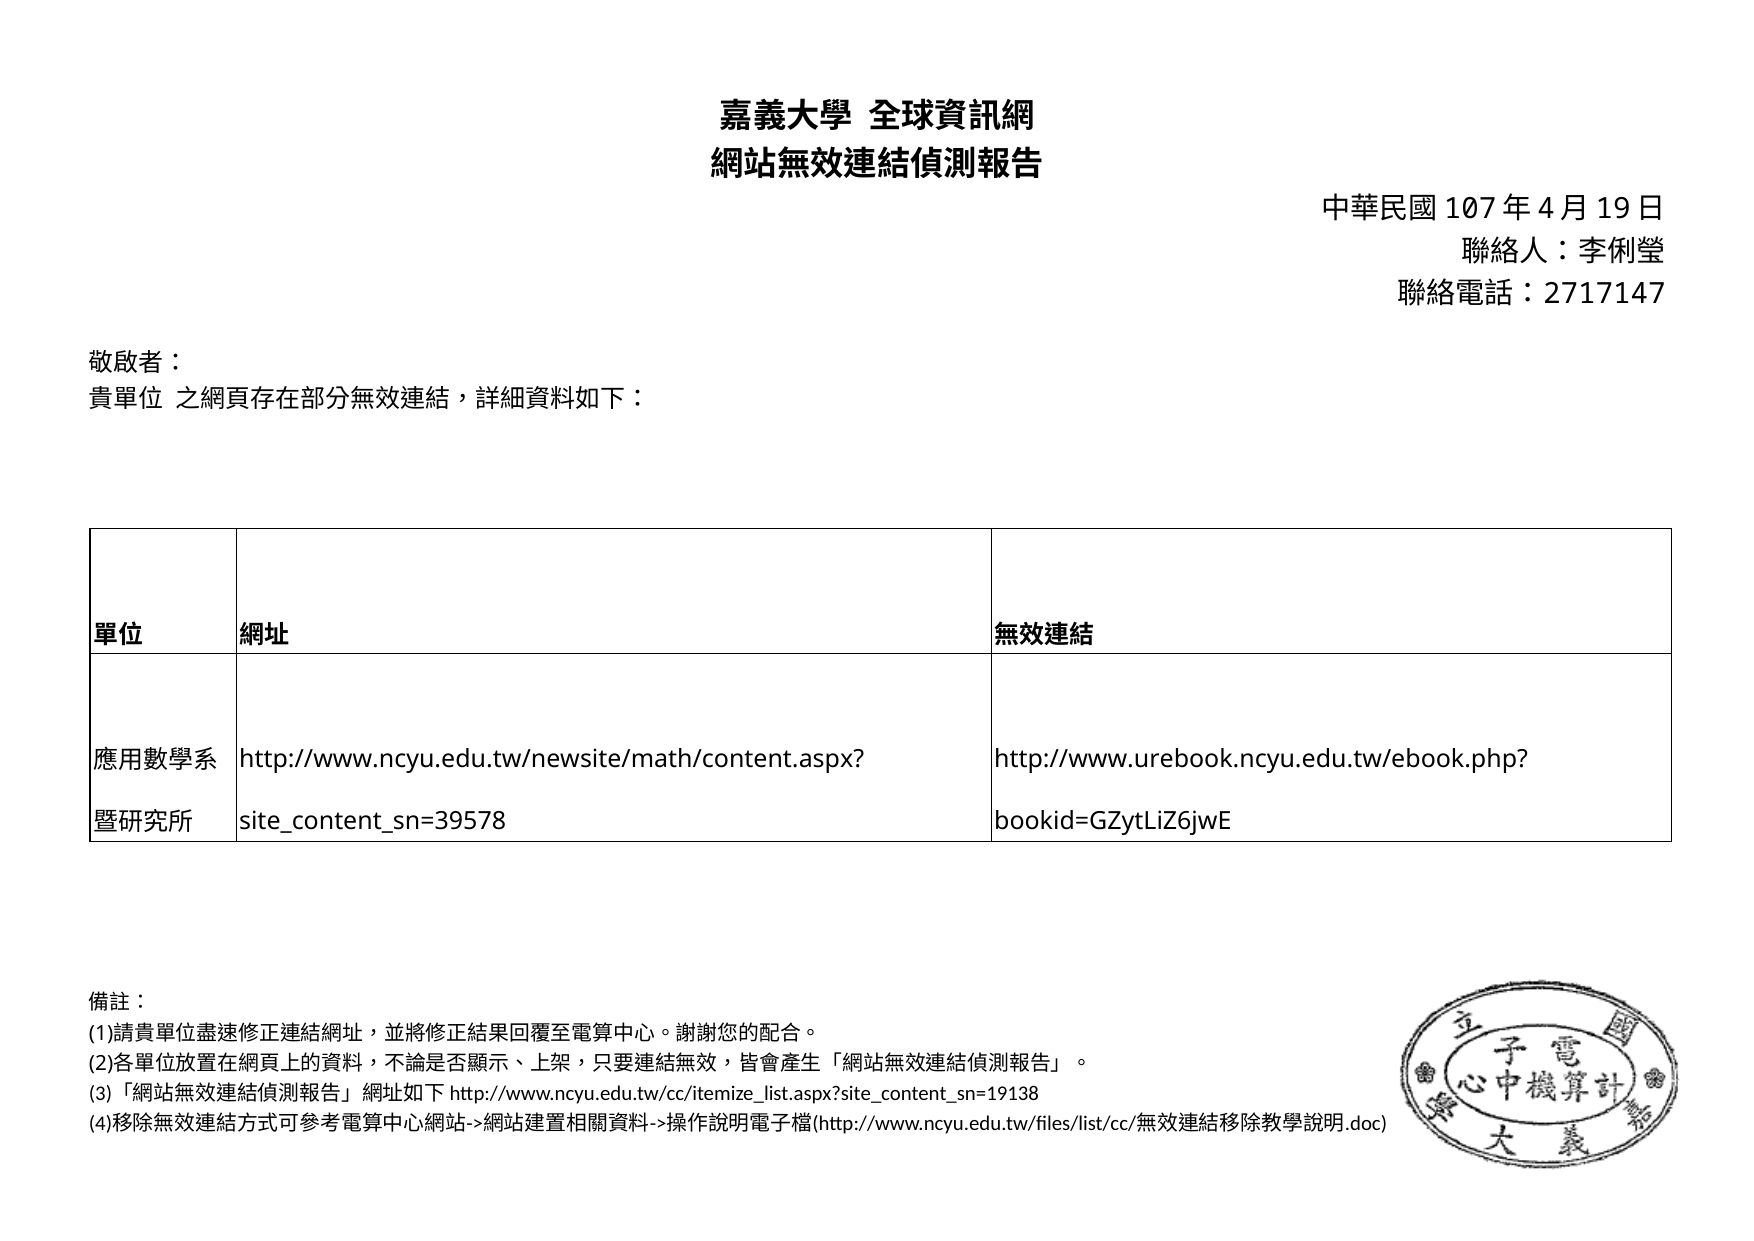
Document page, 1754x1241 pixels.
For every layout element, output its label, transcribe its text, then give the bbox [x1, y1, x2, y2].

table_cell http://www.ncyu.edu.tw/newsite/math/content.aspx?site_content_sn=39578 [237, 654, 991, 841]
table_cell 應用數學系暨研究所 [91, 654, 236, 841]
table_header 網址 [237, 529, 991, 653]
table_cell http://www.urebook.ncyu.edu.tw/ebook.php?bookid=GZytLiZ6jwE [992, 654, 1671, 841]
table_header 無效連結 [992, 529, 1671, 653]
table_header 單位 [91, 529, 236, 653]
